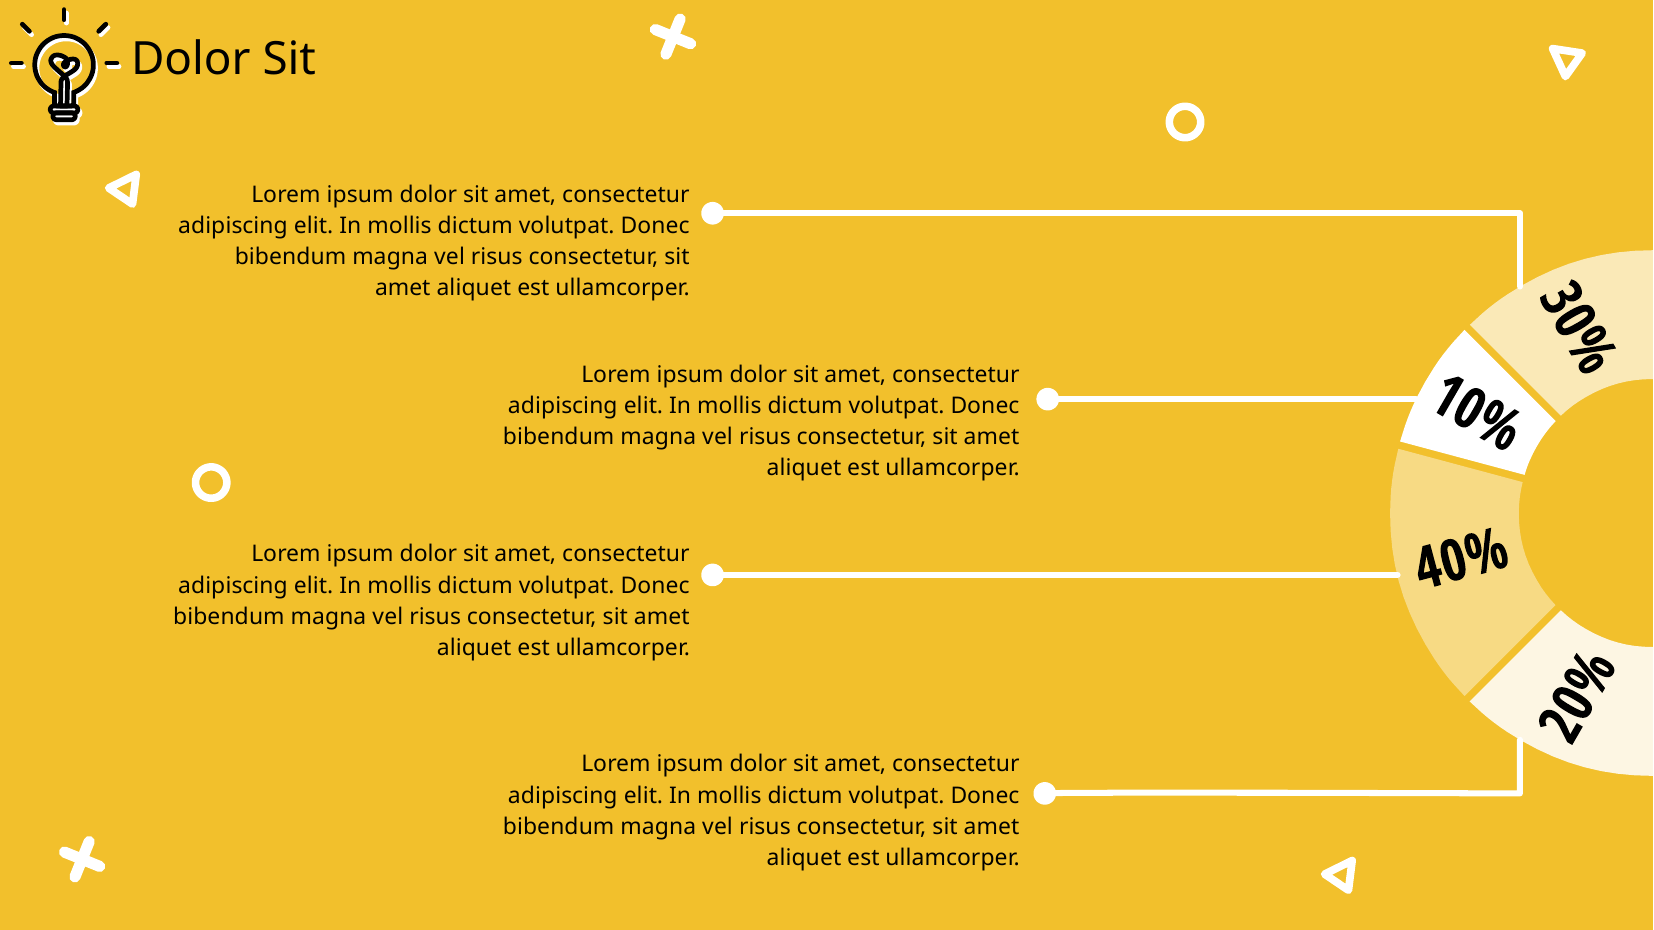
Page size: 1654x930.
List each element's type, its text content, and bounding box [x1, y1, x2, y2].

text_box Lorem ipsum dolor sit amet, consectetur adipiscing elit. In mollis dictum volutpat. Donec bibendum magna vel risus consectetur, sit amet aliquet est ullamcorper. [465, 747, 1021, 873]
text_box [1390, 448, 1556, 697]
text_box Lorem ipsum dolor sit amet, consectetur adipiscing elit. In mollis dictum volutpat. Donec bibendum magna vel risus consectetur, sit amet aliquet est ullamcorper. [465, 357, 1021, 483]
text_box [1033, 782, 1057, 805]
title Dolor Sit [131, 16, 577, 97]
text_box Lorem ipsum dolor sit amet, consectetur adipiscing elit. In mollis dictum volutpat. Donec bibendum magna vel risus consectetur, sit amet aliquet est ullamcorper. [177, 177, 691, 303]
text_box Lorem ipsum dolor sit amet, consectetur adipiscing elit. In mollis dictum volutpat. Donec bibendum magna vel risus consectetur, sit amet aliquet est ullamcorper. [135, 537, 691, 663]
text_box [701, 201, 724, 225]
text_box [1036, 387, 1059, 411]
text_box [1469, 610, 1653, 776]
text_box [1469, 250, 1653, 416]
text_box [1400, 329, 1556, 475]
text_box [701, 563, 724, 587]
